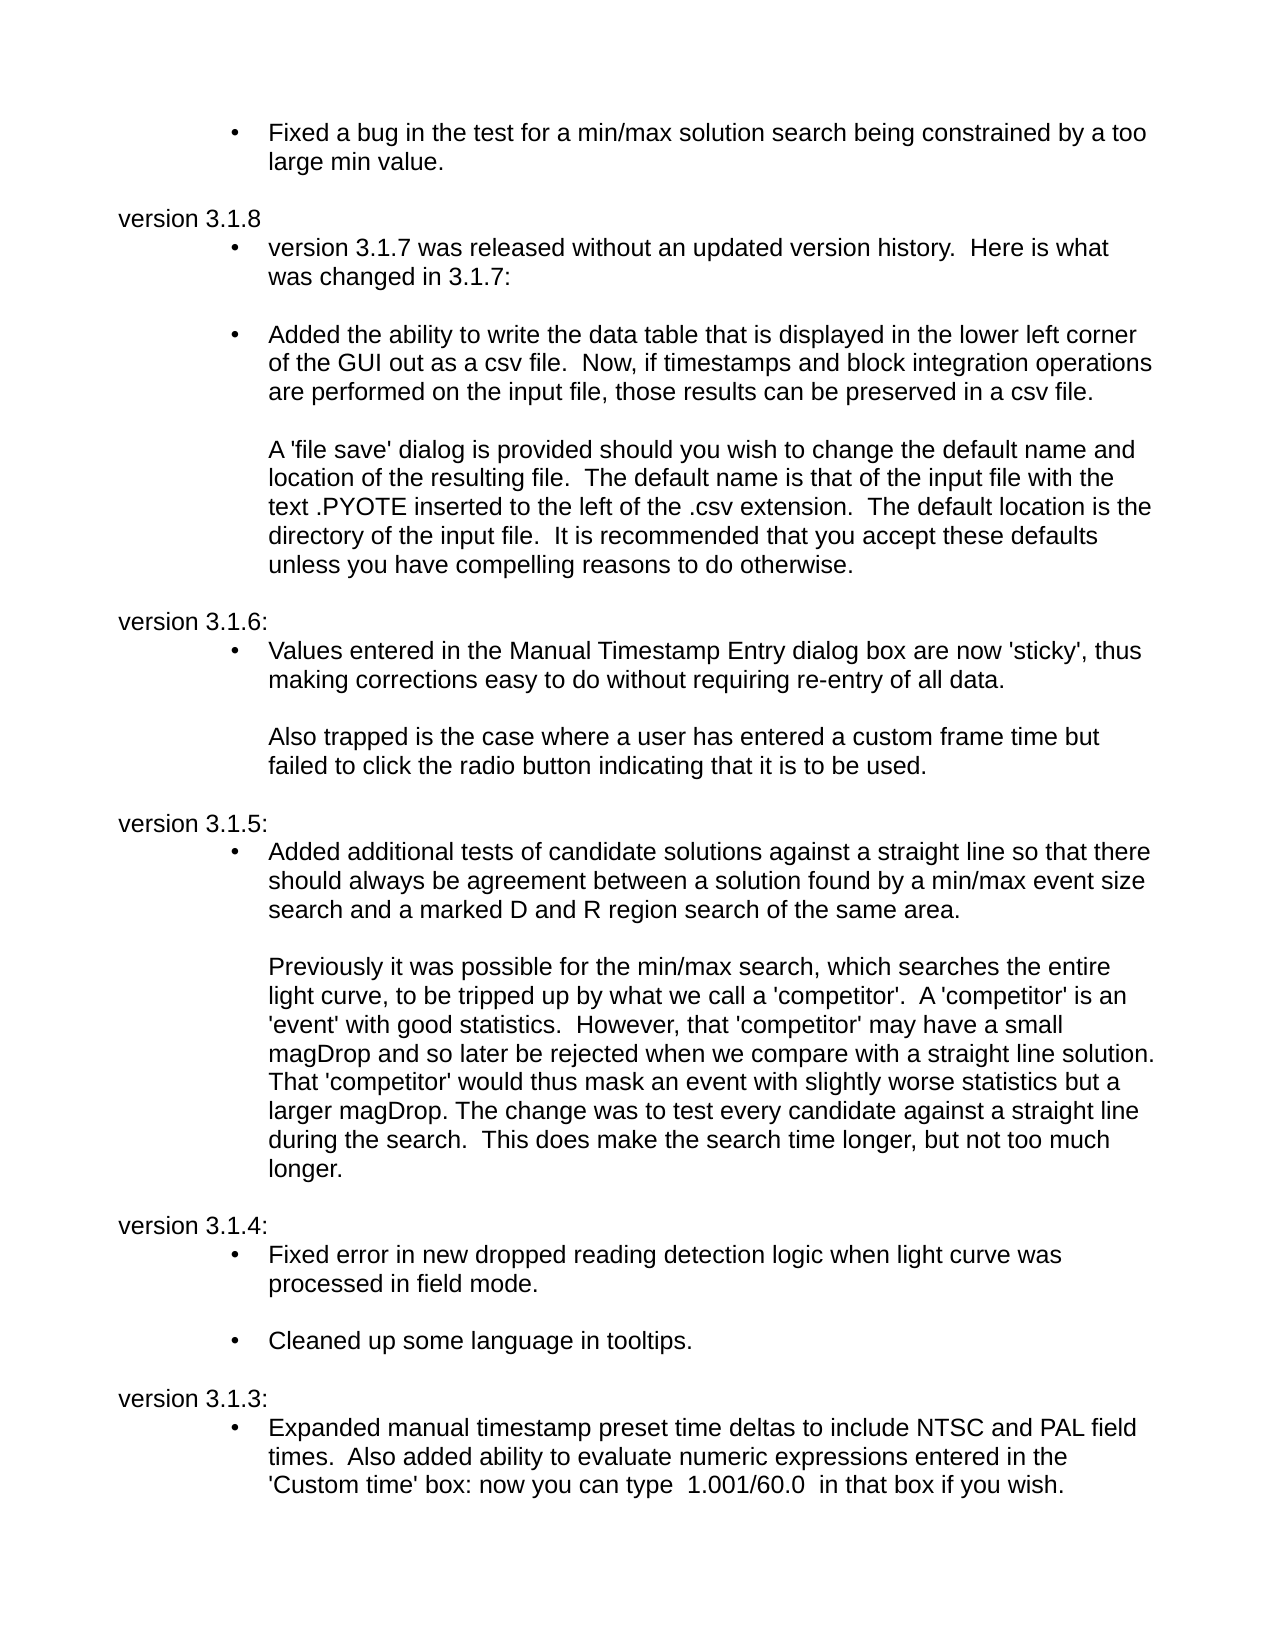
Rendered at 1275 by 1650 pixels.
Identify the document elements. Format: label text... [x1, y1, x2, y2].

text version 3.1.5: [118, 808, 1157, 837]
text version 3.1.8 [118, 204, 1157, 233]
list Expanded manual timestamp preset time deltas to include NTSC and PAL field times. Also added ability to evaluate numeric expressions entered in the 'Custom time' box: now you can type 1.001/60.0 in that box if you wish. [231, 1413, 1157, 1528]
list Cleaned up some language in tooltips. [231, 1326, 1157, 1384]
list Fixed a bug in the test for a min/max solution search being constrained by a too large min value. [231, 118, 1157, 204]
list Added additional tests of candidate solutions against a straight line so that there should always be agreement between a solution found by a min/max event size search and a marked D and R region search of the same area. Previously it was possible for the min/max search, which searches the entire light curve, to be tripped up by what we call a 'competitor'. A 'competitor' is an 'event' with good statistics. However, that 'competitor' may have a small magDrop and so later be rejected when we compare with a straight line solution. That 'competitor' would thus mask an event with slightly worse statistics but a larger magDrop. The change was to test every candidate against a straight line during the search. This does make the search time longer, but not too much longer. [231, 837, 1157, 1211]
text version 3.1.3: [118, 1384, 1157, 1413]
text version 3.1.4: [118, 1211, 1157, 1240]
list Values entered in the Manual Timestamp Entry dialog box are now 'sticky', thus making corrections easy to do without requiring re-entry of all data. [231, 636, 1157, 693]
text version 3.1.6: [118, 607, 1157, 636]
list Also trapped is the case where a user has entered a custom frame time but failed to click the radio button indicating that it is to be used. [231, 693, 1157, 808]
list version 3.1.7 was released without an updated version history. Here is what was changed in 3.1.7: [231, 233, 1157, 319]
list Fixed error in new dropped reading detection logic when light curve was processed in field mode. [231, 1240, 1157, 1326]
list Added the ability to write the data table that is displayed in the lower left corner of the GUI out as a csv file. Now, if timestamps and block integration operations are performed on the input file, those results can be preserved in a csv file. A 'file save' dialog is provided should you wish to change the default name and location of the resulting file. The default name is that of the input file with the text .PYOTE inserted to the left of the .csv extension. The default location is the directory of the input file. It is recommended that you accept these defaults unless you have compelling reasons to do otherwise. [231, 319, 1157, 607]
